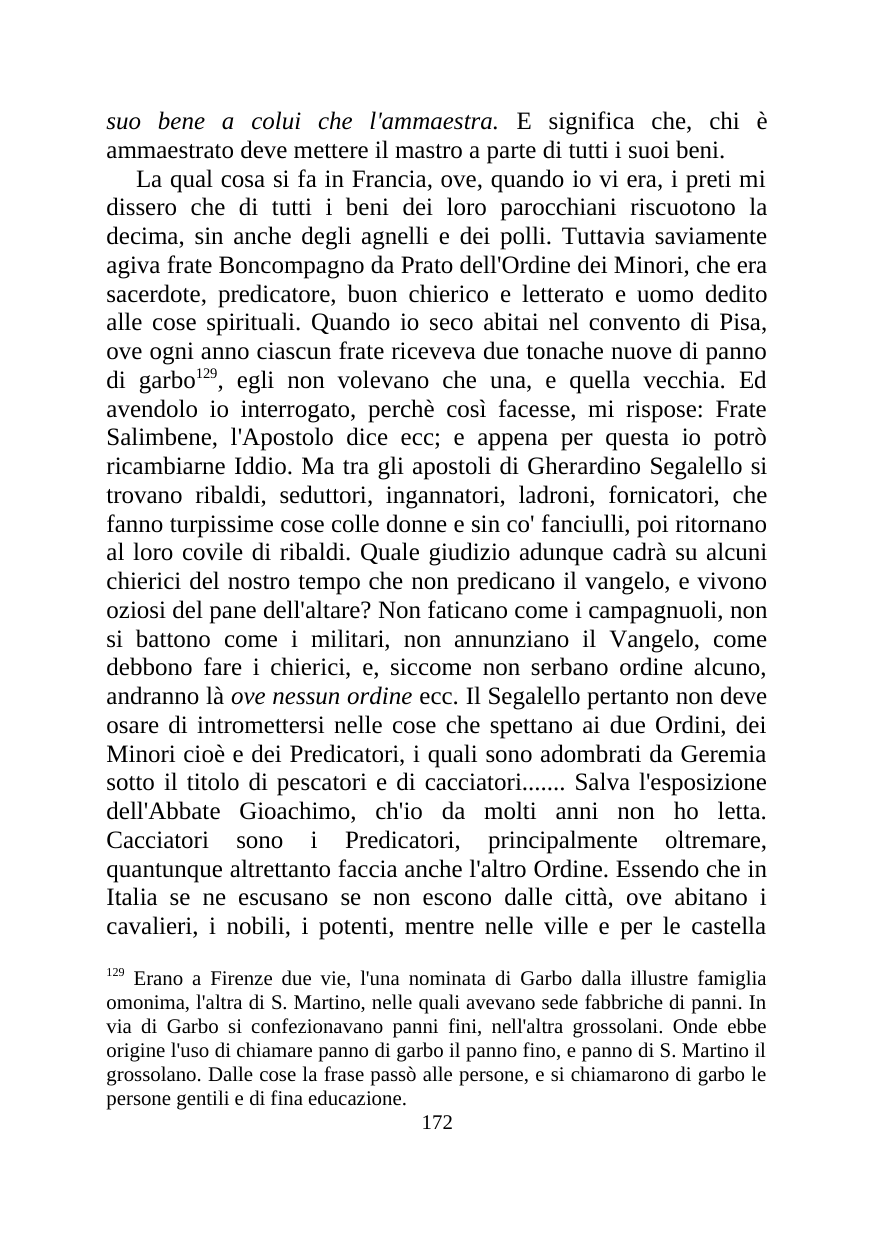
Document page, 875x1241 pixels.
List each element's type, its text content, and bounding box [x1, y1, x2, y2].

text La qual cosa si fa in Francia, ove, quando io vi era, i preti mi dissero che di tutti i beni dei loro parocchiani riscuotono la decima, sin anche degli agnelli e dei polli. Tuttavia saviamente agiva frate Boncompagno da Prato dell'Ordine dei Minori, che era sacerdote, predicatore, buon chierico e letterato e uomo dedito alle cose spirituali. Quando io seco abitai nel convento di Pisa, ove ogni anno ciascun frate riceveva due tonache nuove di panno di garbo, egli non volevano che una, e quella vecchia. Ed avendolo io interrogato, perchè così facesse, mi rispose: Frate Salimbene, l'Apostolo dice ecc; e appena per questa io potrò ricambiarne Iddio. Ma tra gli apostoli di Gherardino Segalello si trovano ribaldi, seduttori, ingannatori, ladroni, fornicatori, che fanno turpissime cose colle donne e sin co' fanciulli, poi ritornano al loro covile di ribaldi. Quale giudizio adunque cadrà su alcuni chierici del nostro tempo che non predicano il vangelo, e vivono oziosi del pane dell'altare? Non faticano come i campagnuoli, non si battono come i militari, non annunziano il Vangelo, come debbono fare i chierici, e, siccome non serbano ordine alcuno, andranno là ove nessun ordine ecc. Il Segalello pertanto non deve osare di intromettersi nelle cose che spettano ai due Ordini, dei Minori cioè e dei Predicatori, i quali sono adombrati da Geremia sotto il titolo di pescatori e di cacciatori....... Salva l'esposizione dell'Abbate Gioachimo, ch'io da molti anni non ho letta. Cacciatori sono i Predicatori, principalmente oltremare, quantunque altrettanto faccia anche l'altro Ordine. Essendo che in Italia se ne escusano se non escono dalle città, ove abitano i cavalieri, i nobili, i potenti, mentre nelle ville e per le castella [106, 164, 768, 940]
text suo bene a colui che l'ammaestra. E significa che, chi è ammaestrato deve mettere il mastro a parte di tutti i suoi beni. [106, 106, 768, 164]
text Erano a Firenze due vie, l'una nominata di Garbo dalla illustre famiglia omonima, l'altra di S. Martino, nelle quali avevano sede fabbriche di panni. In via di Garbo si confezionavano panni fini, nell'altra grossolani. Onde ebbe origine l'uso di chiamare panno di garbo il panno fino, e panno di S. Martino il grossolano. Dalle cose la frase passò alle persone, e si chiamarono di garbo le persone gentili e di fina educazione. [106, 966, 768, 1110]
